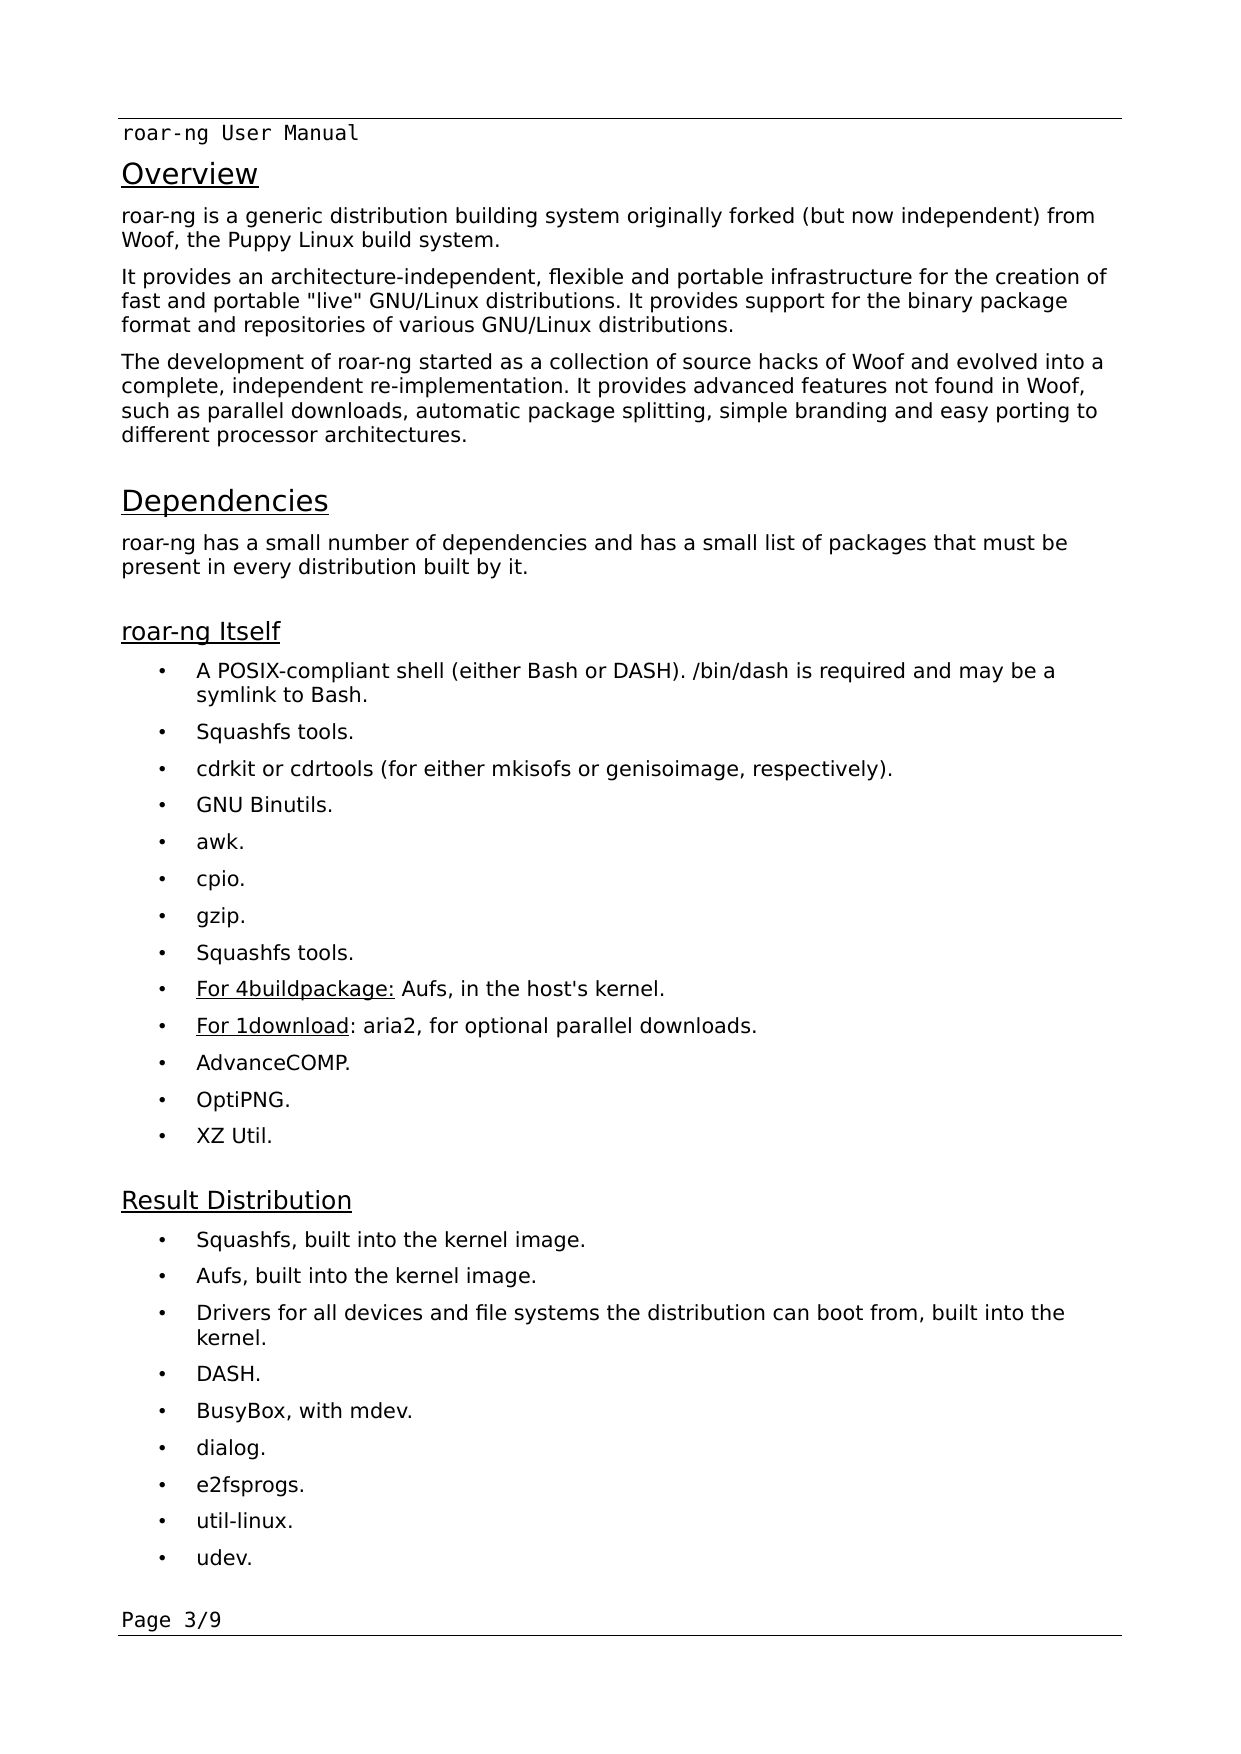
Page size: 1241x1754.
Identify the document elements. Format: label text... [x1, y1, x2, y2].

list util-linux. [159, 1509, 1119, 1534]
list dialog. [159, 1436, 1119, 1460]
text roar-ng is a generic distribution building system originally forked (but now independent) from Woof, the Puppy Linux build system. [121, 204, 1119, 252]
list XZ Util. [159, 1124, 1119, 1149]
list DASH. [159, 1362, 1119, 1387]
list BusyBox, with mdev. [159, 1399, 1119, 1423]
list Squashfs tools. [159, 941, 1119, 965]
list udev. [159, 1546, 1119, 1571]
text The development of roar-ng started as a collection of source hacks of Woof and evolved into a complete, independent re-implementation. It provides advanced features not found in Woof, such as parallel downloads, automatic package splitting, simple branding and easy porting to different processor architectures. [121, 350, 1119, 447]
text roar-ng has a small number of dependencies and has a small list of packages that must be present in every distribution built by it. [121, 531, 1119, 580]
subtitle Dependencies [121, 485, 1119, 519]
list GNU Binutils. [159, 793, 1119, 818]
list Squashfs tools. [159, 720, 1119, 744]
list For 1download: aria2, for optional parallel downloads. [159, 1014, 1119, 1038]
subtitle Result Distribution [121, 1186, 1119, 1215]
list cdrkit or cdrtools (for either mkisofs or genisoimage, respectively). [159, 757, 1119, 781]
list Squashfs, built into the kernel image. [159, 1228, 1119, 1252]
list OptiPNG. [159, 1088, 1119, 1112]
list A POSIX-compliant shell (either Bash or DASH). /bin/dash is required and may be a symlink to Bash. [159, 659, 1119, 707]
list cpio. [159, 867, 1119, 891]
list For 4buildpackage: Aufs, in the host's kernel. [159, 977, 1119, 1002]
text It provides an architecture-independent, flexible and portable infrastructure for the creation of fast and portable "live" GNU/Linux distributions. It provides support for the binary package format and repositories of various GNU/Linux distributions. [121, 265, 1119, 338]
list awk. [159, 830, 1119, 854]
list AdvanceCOMP. [159, 1051, 1119, 1075]
list gzip. [159, 904, 1119, 928]
subtitle Overview [121, 157, 1119, 191]
list Aufs, built into the kernel image. [159, 1264, 1119, 1289]
list e2fsprogs. [159, 1473, 1119, 1497]
list Drivers for all devices and file systems the distribution can boot from, built into the kernel. [159, 1301, 1119, 1350]
subtitle roar-ng Itself [121, 617, 1119, 646]
